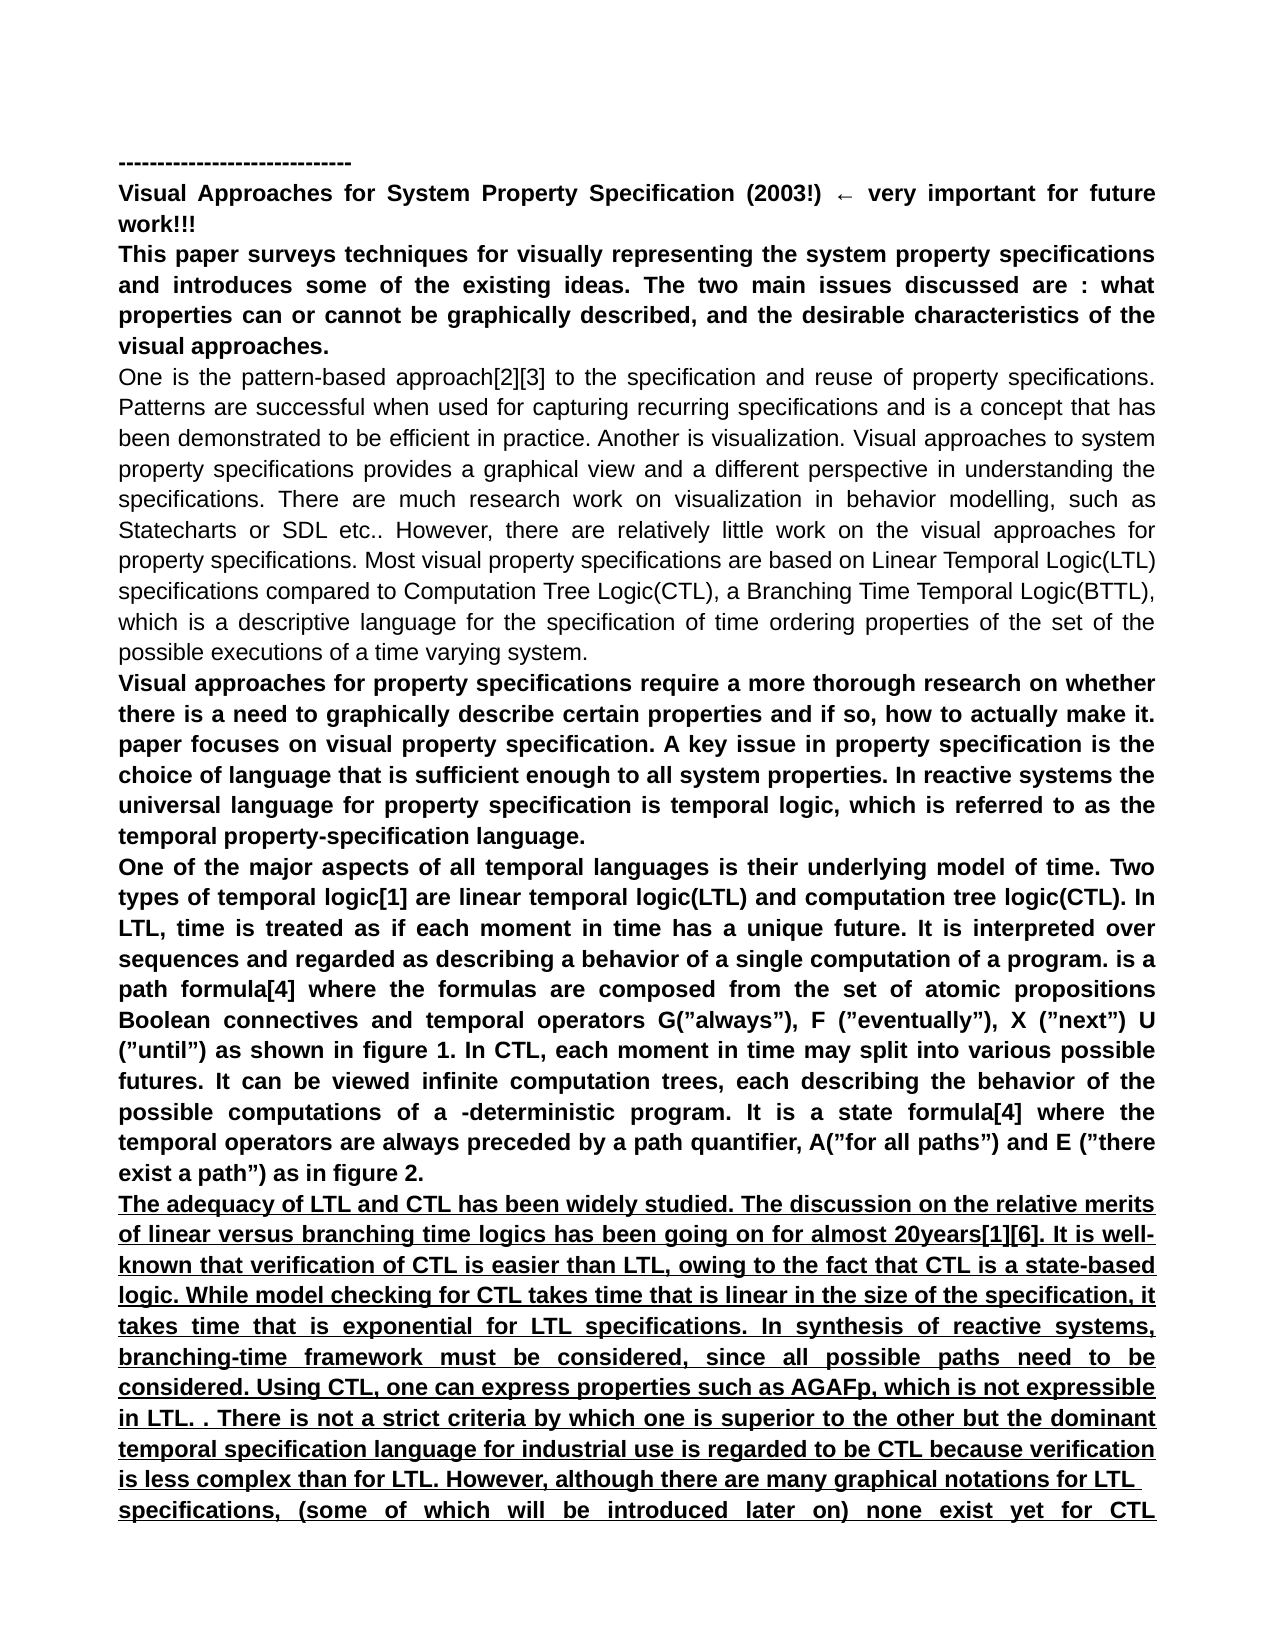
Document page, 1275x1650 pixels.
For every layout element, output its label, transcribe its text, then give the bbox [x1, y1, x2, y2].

text Visual Approaches for System Property Specification (2003!) ← very important for future work!!! [118, 179, 1157, 237]
text Visual approaches for property specifications require a more thorough research on whether there is a need to graphically describe certain properties and if so, how to actually make it. paper focuses on visual property specification. A key issue in property specification is the choice of language that is sufficient enough to all system properties. In reactive systems the universal language for property specification is temporal logic, which is referred to as the temporal property-specification language. [118, 669, 1157, 849]
text This paper surveys techniques for visually representing the system property specifications and introduces some of the existing ideas. The two main issues discussed are : what properties can or cannot be graphically described, and the desirable characteristics of the visual approaches. [118, 241, 1157, 359]
text in LTL. . There is not a strict criteria by which one is superior to the other but the dominant [118, 1404, 1157, 1428]
text One of the major aspects of all temporal languages is their underlying model of time. Two types of temporal logic[1] are linear temporal logic(LTL) and computation tree logic(CTL). In LTL, time is treated as if each moment in time has a unique future. It is interpreted over sequences and regarded as describing a behavior of a single computation of a program. is a path formula[4] where the formulas are composed from the set of atomic propositions Boolean connectives and temporal operators G(”always”), F (”eventually”), X (”next”) U (”until”) as shown in figure 1. In CTL, each moment in time may split into various possible futures. It can be viewed infinite computation trees, each describing the behavior of the possible computations of a -deterministic program. It is a state formula[4] where the temporal operators are always preceded by a path quantifier, A(”for all paths”) and E (”there exist a path”) as in figure 2. [118, 853, 1157, 1186]
text ------------------------------ [118, 149, 1157, 176]
text logic. While model checking for CTL takes time that is linear in the size of the specification, it takes time that is exponential for LTL specifications. In synthesis of reactive systems, branching-time framework must be considered, since all possible paths need to be considered. Using CTL, one can express properties such as AGAFp, which is not expressible [118, 1276, 1157, 1401]
text temporal specification language for industrial use is regarded to be CTL because verification is less complex than for LTL. However, although there are many graphical notations for LTL [118, 1429, 1157, 1492]
text The adequacy of LTL and CTL has been widely studied. The discussion on the relative merits of linear versus branching time logics has been going on for almost 20years[1][6]. It is well-known that verification of CTL is easier than LTL, owing to the fact that CTL is a state-based [118, 1190, 1157, 1275]
text specifications, (some of which will be introduced later on) none exist yet for CTL [118, 1496, 1157, 1520]
text One is the pattern-based approach[2][3] to the specification and reuse of property specifications. Patterns are successful when used for capturing recurring specifications and is a concept that has been demonstrated to be efficient in practice. Another is visualization. Visual approaches to system property specifications provides a graphical view and a different perspective in understanding the specifications. There are much research work on visualization in behavior modelling, such as Statecharts or SDL etc.. However, there are relatively little work on the visual approaches for property specifications. Most visual property specifications are based on Linear Temporal Logic(LTL) specifications compared to Computation Tree Logic(CTL), a Branching Time Temporal Logic(BTTL), which is a descriptive language for the specification of time ordering properties of the set of the possible executions of a time varying system. [118, 363, 1157, 666]
